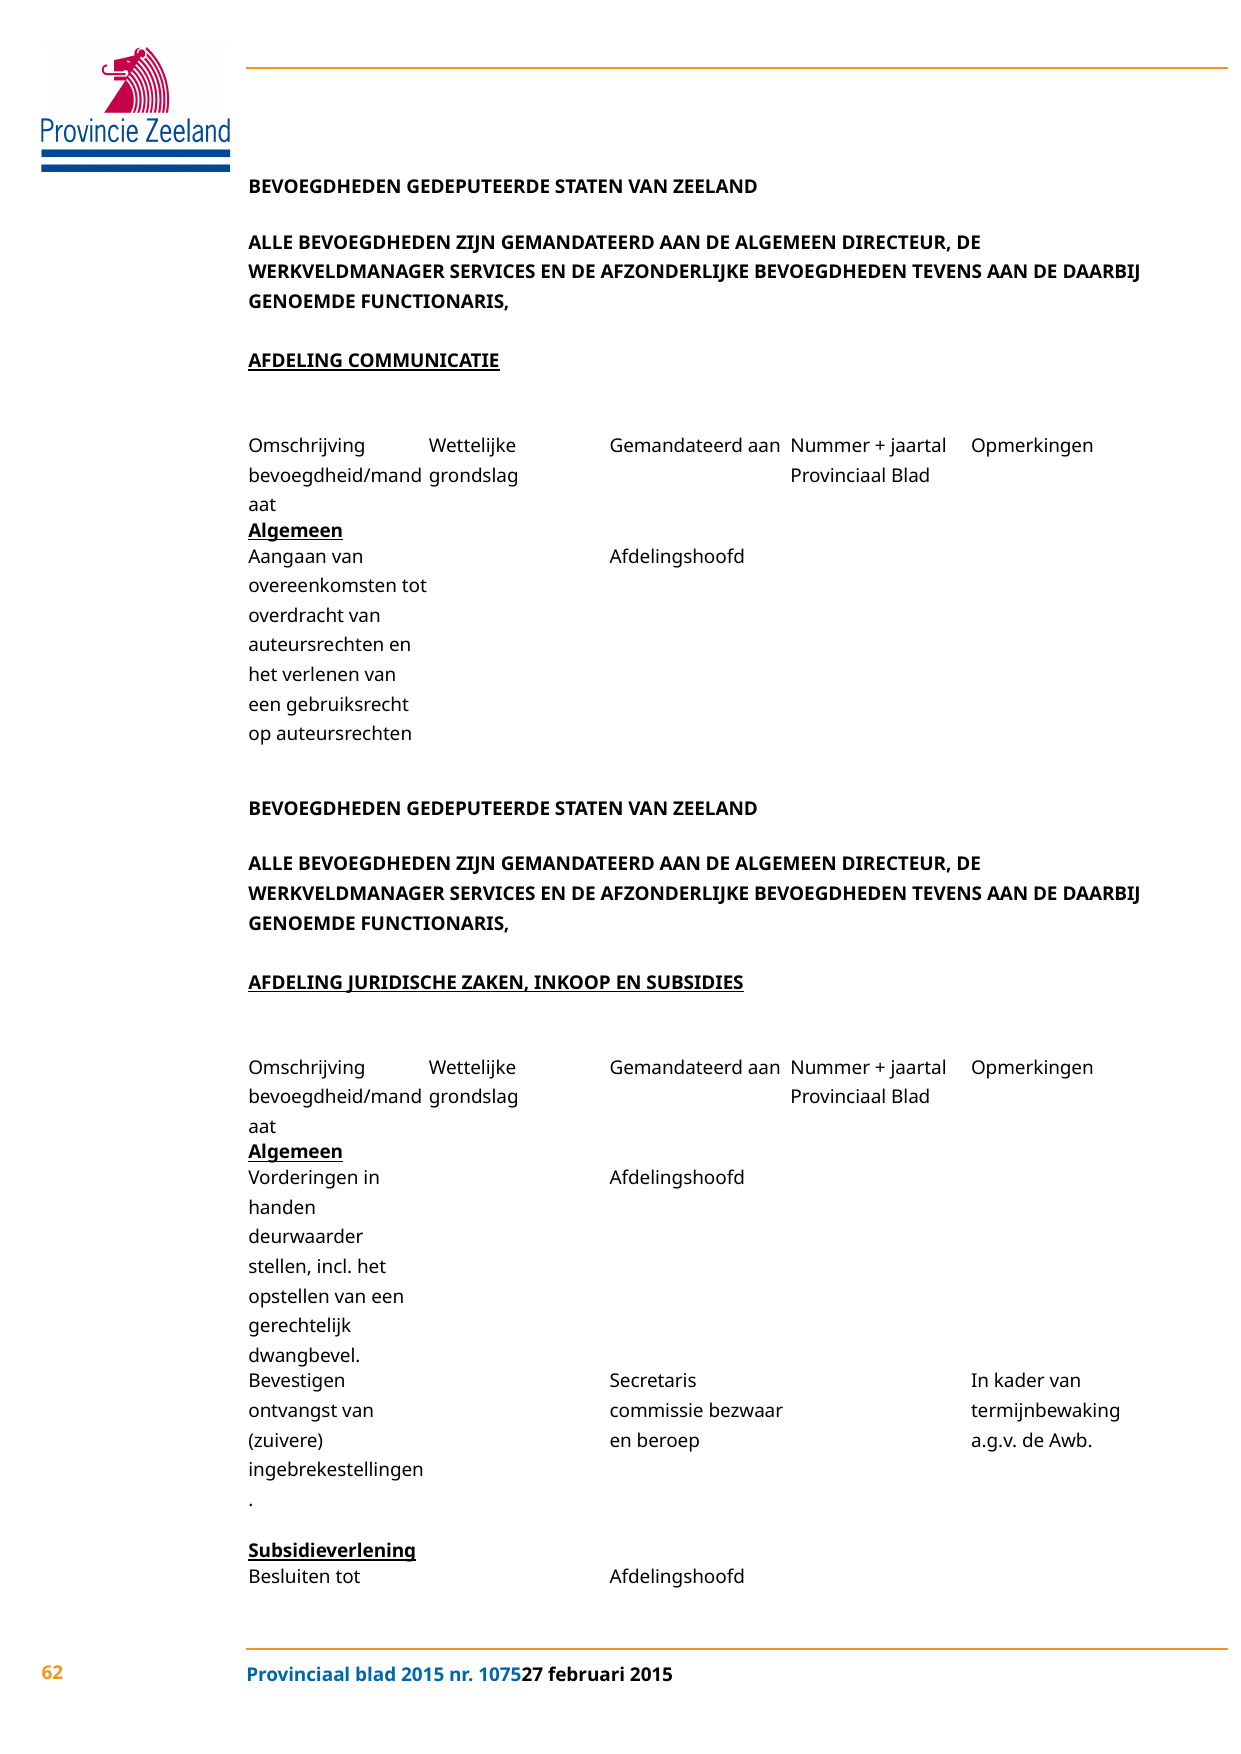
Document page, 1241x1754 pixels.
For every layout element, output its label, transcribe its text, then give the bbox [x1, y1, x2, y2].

table_cell Aangaan van overeenkomsten tot overdracht van auteursrechten en het verlenen van een gebruiksrecht op auteursrechten [248, 543, 429, 746]
table_cell [429, 1512, 609, 1537]
table_cell [971, 543, 1152, 746]
table_header Wettelijke grondslag [429, 1054, 609, 1139]
table_cell [429, 517, 609, 543]
table_cell [971, 1165, 1152, 1368]
table_cell [429, 1165, 609, 1368]
table_cell [429, 1563, 609, 1589]
table_cell Secretaris commissie bezwaar en beroep [609, 1368, 790, 1512]
table_cell [790, 1512, 971, 1537]
table_cell [790, 1165, 971, 1368]
picture [41, 47, 231, 172]
table_cell [429, 1139, 609, 1164]
table_header Nummer + jaartal Provinciaal Blad [790, 432, 971, 517]
text BEVOEGDHEDEN GEDEPUTEERDE STATEN VAN ZEELAND [248, 793, 1152, 821]
text BEVOEGDHEDEN GEDEPUTEERDE STATEN VAN ZEELAND [248, 171, 1152, 199]
table_header Omschrijving bevoegdheid/mandaat [248, 1054, 429, 1139]
text ALLE BEVOEGDHEDEN ZIJN GEMANDATEERD AAN DE ALGEMEEN DIRECTEUR, DE WERKVELDMANAGER SERVICES EN DE AFZONDERLIJKE BEVOEGDHEDEN TEVENS AAN DE DAARBIJ GENOEMDE FUNCTIONARIS, [248, 229, 1152, 314]
text AFDELING JURIDISCHE ZAKEN, INKOOP EN SUBSIDIES [248, 969, 1152, 995]
table_header Gemandateerd aan [609, 1054, 790, 1139]
table_cell Afdelingshoofd [609, 543, 790, 746]
table_cell Afdelingshoofd [609, 1563, 790, 1589]
table_cell [971, 1512, 1152, 1537]
table_cell [971, 1563, 1152, 1589]
table_cell [429, 1538, 609, 1563]
table_cell [790, 1538, 971, 1563]
table_header Opmerkingen [971, 432, 1152, 517]
table_header Omschrijving bevoegdheid/mandaat [248, 432, 429, 517]
table_cell [790, 1139, 971, 1164]
table_cell [971, 517, 1152, 543]
table_cell Vorderingen in handen deurwaarder stellen, incl. het opstellen van een gerechtelijk dwangbevel. [248, 1165, 429, 1368]
table_cell [609, 517, 790, 543]
table_cell Algemeen [248, 1139, 429, 1164]
table_cell [609, 1538, 790, 1563]
table_header Wettelijke grondslag [429, 432, 609, 517]
table_header Opmerkingen [971, 1054, 1152, 1139]
table_cell In kader van termijnbewaking a.g.v. de Awb. [971, 1368, 1152, 1512]
table_cell [790, 517, 971, 543]
table_cell [790, 543, 971, 746]
table_cell [971, 1538, 1152, 1563]
table_header Gemandateerd aan [609, 432, 790, 517]
text ALLE BEVOEGDHEDEN ZIJN GEMANDATEERD AAN DE ALGEMEEN DIRECTEUR, DE WERKVELDMANAGER SERVICES EN DE AFZONDERLIJKE BEVOEGDHEDEN TEVENS AAN DE DAARBIJ GENOEMDE FUNCTIONARIS, [248, 851, 1152, 936]
table_cell [429, 1368, 609, 1512]
table_cell Algemeen [248, 517, 429, 543]
text AFDELING COMMUNICATIE [248, 347, 1152, 373]
table_cell Subsidieverlening [248, 1538, 429, 1563]
table_cell [971, 1139, 1152, 1164]
table_cell [248, 1512, 429, 1537]
table_cell [790, 1368, 971, 1512]
table_cell [790, 1563, 971, 1589]
table_cell Afdelingshoofd [609, 1165, 790, 1368]
table_cell [429, 543, 609, 746]
table_header Nummer + jaartal Provinciaal Blad [790, 1054, 971, 1139]
table_cell Bevestigen ontvangst van (zuivere) ingebrekestellingen. [248, 1368, 429, 1512]
table_cell [609, 1512, 790, 1537]
table_cell [609, 1139, 790, 1164]
table_cell Besluiten tot [248, 1563, 429, 1589]
